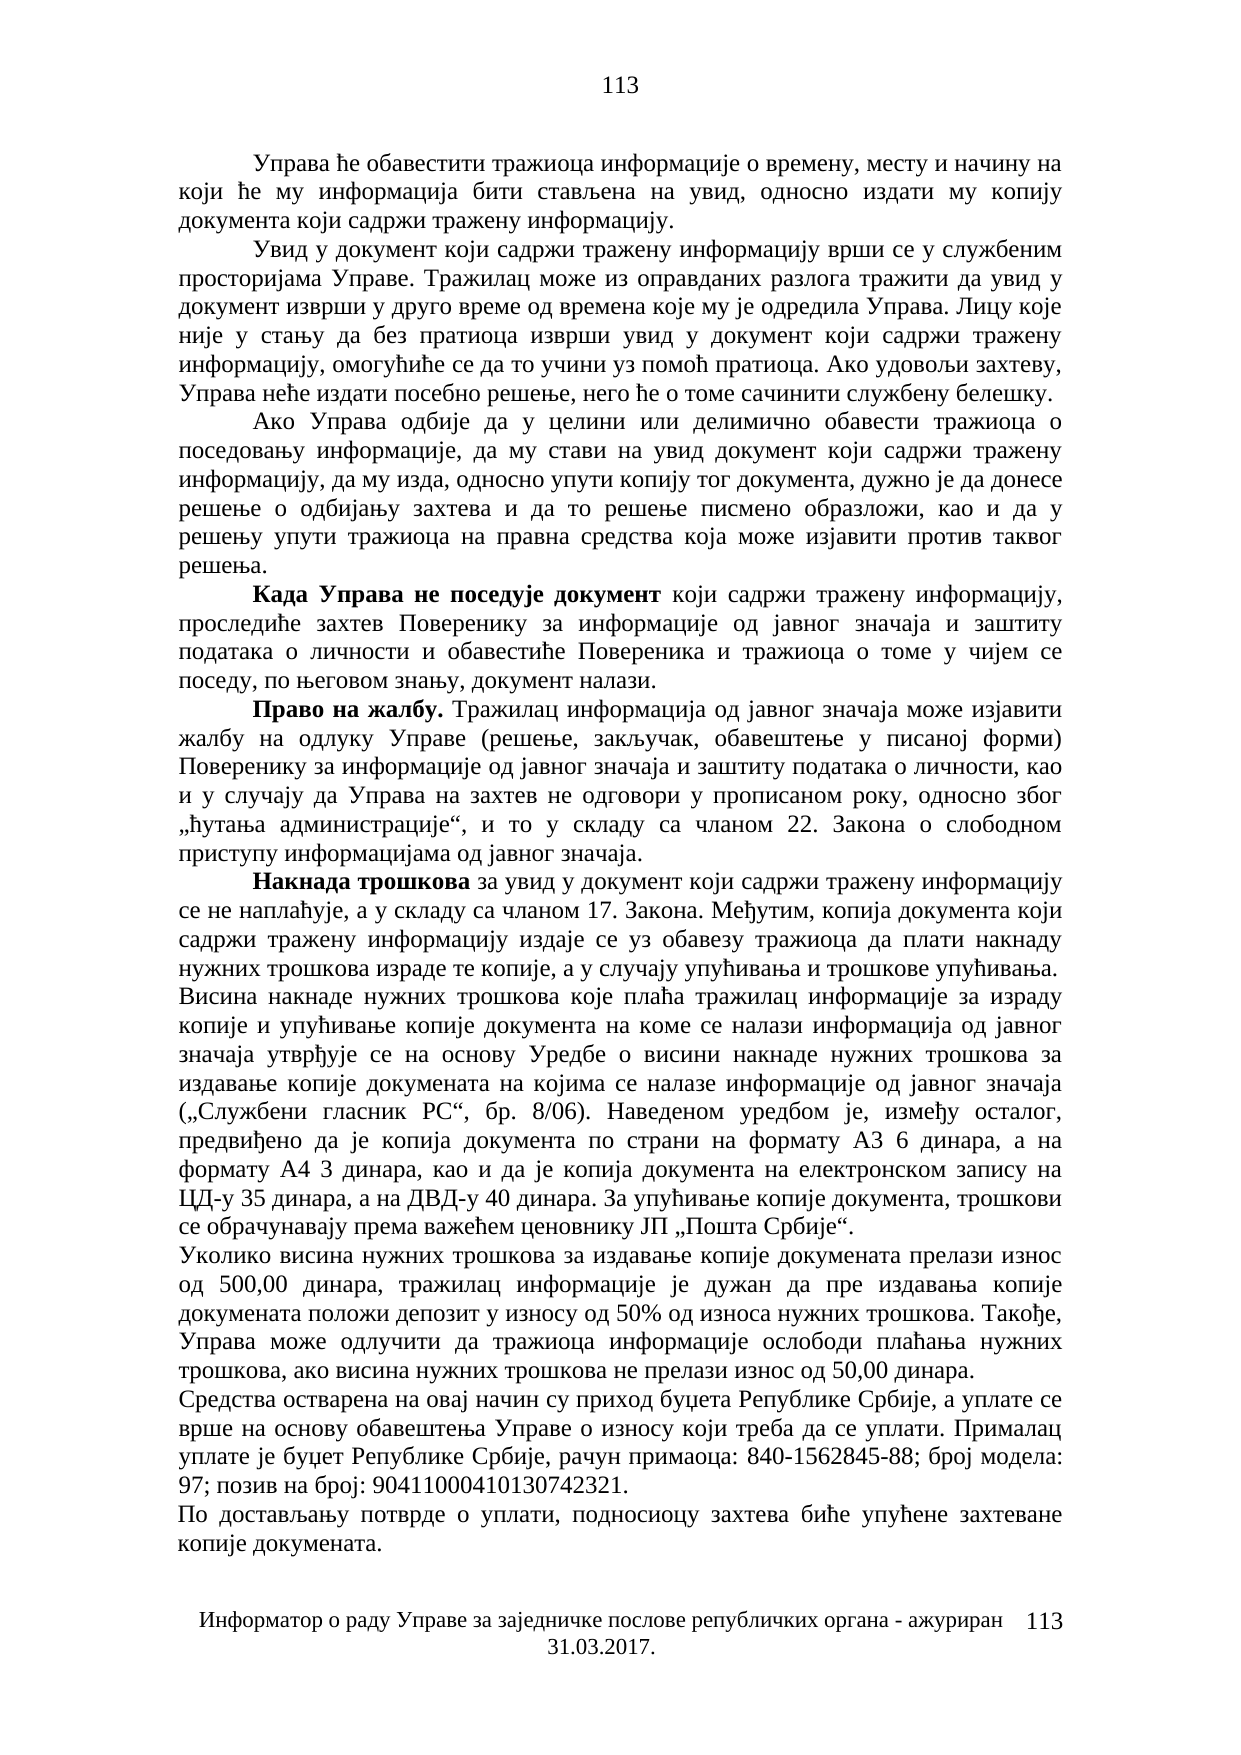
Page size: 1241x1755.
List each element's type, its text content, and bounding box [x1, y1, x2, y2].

text Уколико висина нужних трошкова за издавање копије докумената прелази износ од 500,00 динара, тражилац информације је дужан да пре издавања копије докумената положи депозит у износу од 50% од износа нужних трошкова. Такође, Управа може одлучити да тражиоца информације ослободи плаћања нужних трошкова, ако висина нужних трошкова не прелази износ од 50,00 динара. [178, 1240, 1063, 1384]
text Ако Управа одбије да у целини или делимично обавести тражиоца о поседовању информације, да му стави на увид документ који садржи тражену информацију, да му изда, односно упути копију тог документа, дужно је да донесе решење о одбијању захтева и да то решење писмено образложи, као и да у решењу упути тражиоца на правна средства која може изјавити против таквог решења. [178, 406, 1063, 579]
text Накнада трошкова за увид у документ који садржи тражену информацију се не наплаћује, а у складу са чланом 17. Закона. Међутим, копија документа који садржи тражену информацију издаје се уз обавезу тражиоца да плати накнаду нужних трошкова израде те копије, а у случају упућивања и трошкове упућивања. [178, 866, 1063, 981]
text Када Управа не поседује документ који садржи тражену информацију, проследиће захтев Поверенику за информације од јавног значаја и заштиту података о личности и обавестиће Повереника и тражиоца о томе у чијем се поседу, по његовом знању, документ налази. [178, 579, 1063, 694]
text Висина накнаде нужних трошкова које плаћа тражилац информације за израду копије и упућивање копије документа на коме се налази информација од јавног значаја утврђује се на основу Уредбе о висини накнаде нужних трошкова за издавање копије докумената на којима се налазе информације од јавног значаја („Службени гласник РС“, бр. 8/06). Наведеном уредбом је, између осталог, предвиђено да је копија документа по страни на формату А3 6 динара, а на формату А4 3 динара, као и да је копија документа на електронском запису на ЦД-у 35 динара, а на ДВД-у 40 динара. За упућивање копије документа, трошкови се обрачунавају према важећем ценовнику ЈП „Пошта Србије“. [178, 981, 1063, 1240]
text Средства остварена на овај начин су приход буџета Републике Србије, а уплате се врше на основу обавештења Управе о износу који треба да се уплати. Прималац уплате је буџет Републике Србије, рачун примаоца: 840-1562845-88; број модела: 97; позив на број: 90411000410130742321. [178, 1384, 1063, 1499]
text Право на жалбу. Тражилац информација од јавног значаја може изјавити жалбу на одлуку Управе (решење, закључак, обавештење у писаној форми) Поверенику за информације од јавног значаја и заштиту података о личности, као и у случају да Управа на захтев не одговори у прописаном року, односно због „ћутања администрације“, и то у складу са чланом 22. Закона о слободном приступу информацијама од јавног значаја. [178, 694, 1063, 866]
text Увид у документ који садржи тражену информацију врши се у службеним просторијама Управе. Тражилац може из оправданих разлога тражити да увид у документ изврши у друго време од времена које му је одредила Управа. Лицу које није у стању да без пратиоца изврши увид у документ који садржи тражену информацију, омогућиће се да то учини уз помоћ пратиоца. Ако удовољи захтеву, Управа неће издати посебно решење, него ће о томе сачинити службену белешку. [178, 234, 1063, 406]
text По достављању потврде о уплати, подносиоцу захтева биће упућене захтеване копије докумената. [177, 1499, 1063, 1556]
text Управа ће обавестити тражиоца информације о времену, месту и начину на који ће му информација бити стављена на увид, односно издати му копију документа који садржи тражену информацију. [178, 148, 1063, 234]
